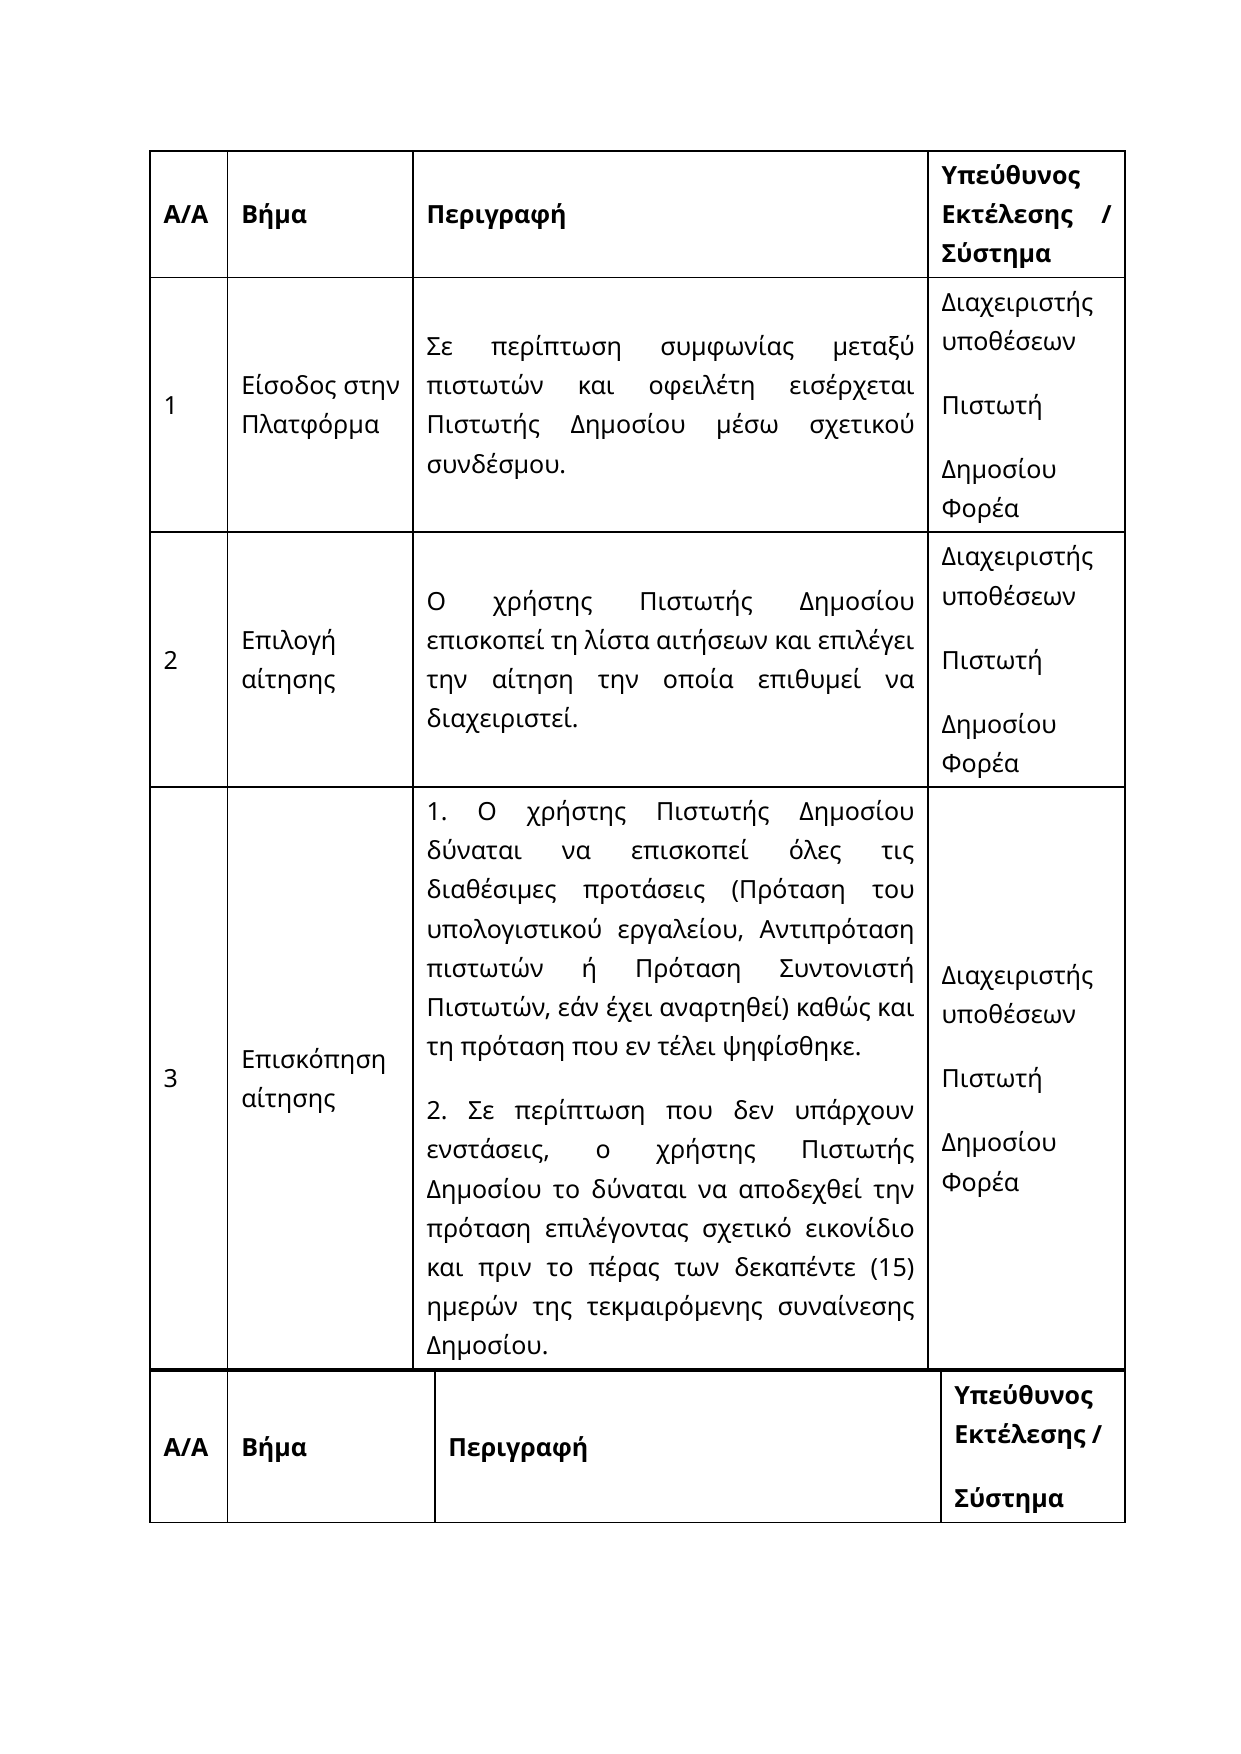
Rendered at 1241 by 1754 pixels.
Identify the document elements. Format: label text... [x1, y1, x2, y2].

table_cell Διαχειριστής υποθέσεων Πιστωτή Δημοσίου Φορέα [929, 788, 1124, 1368]
table_cell 2 [151, 533, 227, 786]
table_cell 3 [151, 788, 227, 1368]
table_cell Διαχειριστής υποθέσεων Πιστωτή Δημοσίου Φορέα [929, 533, 1124, 786]
table_header Α/Α [151, 152, 227, 276]
table_header Υπεύθυνος Εκτέλεσης / Σύστημα [929, 152, 1124, 276]
table_cell Σε περίπτωση συμφωνίας μεταξύ πιστωτών και οφειλέτη εισέρχεται Πιστωτής Δημοσίου μέσω σχετικού συνδέσμου. [414, 278, 927, 531]
table_cell Επισκόπηση αίτησης [228, 788, 412, 1368]
table_cell Επιλογή αίτησης [228, 533, 412, 786]
table_cell 1 [151, 278, 227, 531]
table_header Βήμα [228, 152, 412, 276]
table_header Υπεύθυνος Εκτέλεσης / Σύστημα [942, 1372, 1124, 1521]
table_cell 1. Ο χρήστης Πιστωτής Δημοσίου δύναται να επισκοπεί όλες τις διαθέσιμες προτάσεις (Πρόταση του υπολογιστικού εργαλείου, Αντιπρόταση πιστωτών ή Πρόταση Συντονιστή Πιστωτών, εάν έχει αναρτηθεί) καθώς και τη πρόταση που εν τέλει ψηφίσθηκε. 2. Σε περίπτωση που δεν υπάρχουν ενστάσεις, ο χρήστης Πιστωτής Δημοσίου το δύναται να αποδεχθεί την πρόταση επιλέγοντας σχετικό εικονίδιο και πριν το πέρας των δεκαπέντε (15) ημερών της τεκμαιρόμενης συναίνεσης Δημοσίου. [414, 788, 927, 1368]
table_cell Διαχειριστής υποθέσεων Πιστωτή Δημοσίου Φορέα [929, 278, 1124, 531]
table_header Περιγραφή [436, 1372, 940, 1521]
table_cell Ο χρήστης Πιστωτής Δημοσίου επισκοπεί τη λίστα αιτήσεων και επιλέγει την αίτηση την οποία επιθυμεί να διαχειριστεί. [414, 533, 927, 786]
table_header Α/Α [151, 1372, 227, 1521]
table_header Βήμα [228, 1372, 434, 1521]
table_cell Είσοδος στην Πλατφόρμα [228, 278, 412, 531]
table_header Περιγραφή [414, 152, 927, 276]
